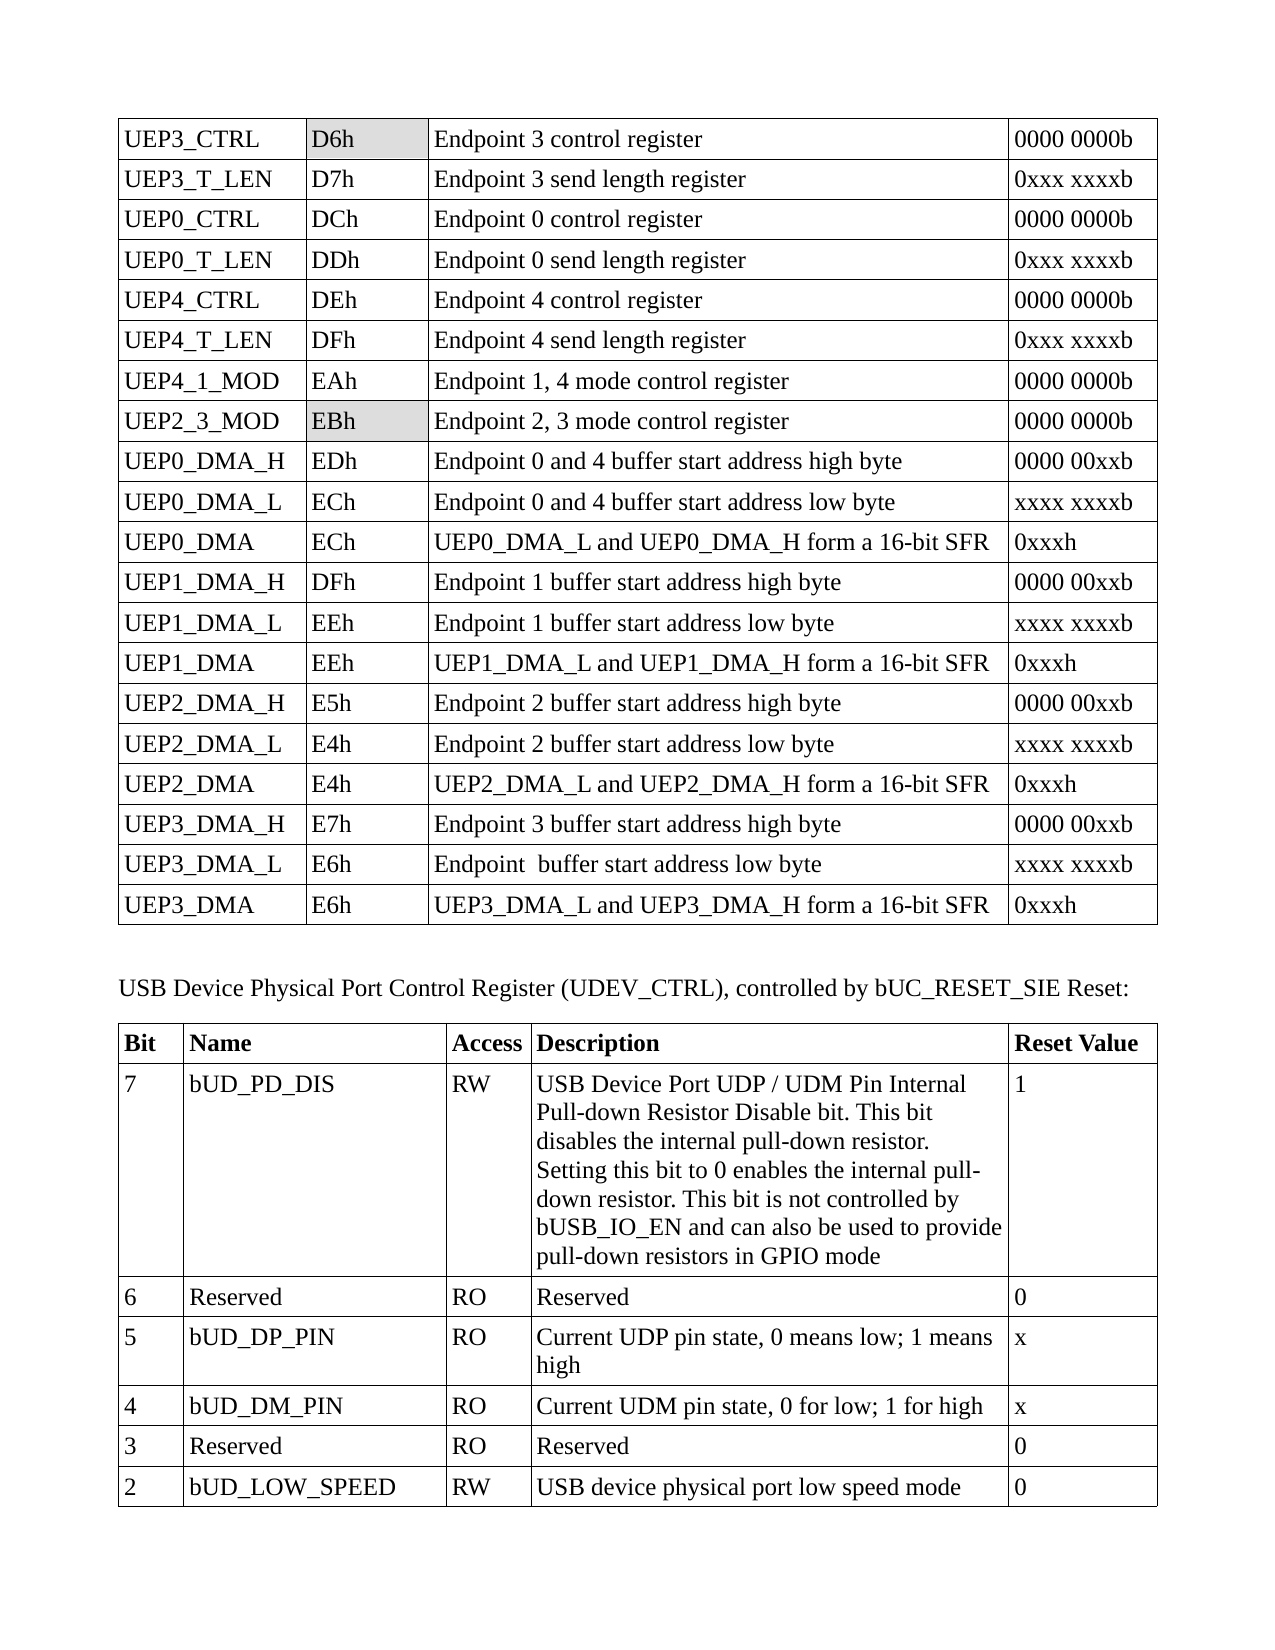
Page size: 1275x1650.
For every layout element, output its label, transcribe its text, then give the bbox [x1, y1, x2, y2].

table_cell USB Device Port UDP / UDM Pin Internal Pull-down Resistor Disable bit. This bit disables the internal pull-down resistor. Setting this bit to 0 enables the internal pull-down resistor. This bit is not controlled by bUSB_IO_EN and can also be used to provide pull-down resistors in GPIO mode [532, 1064, 1008, 1276]
table_cell 3 [119, 1426, 183, 1466]
table_cell RO [447, 1386, 531, 1425]
table_cell UEP3_DMA_L [119, 845, 306, 884]
table_cell ECh [307, 482, 428, 521]
table_cell UEP3_CTRL [119, 119, 306, 158]
table_cell Endpoint 2 buffer start address low byte [429, 724, 1008, 763]
table_cell EEh [307, 603, 428, 642]
table_cell bUD_DM_PIN [184, 1386, 446, 1425]
table_cell Endpoint 1 buffer start address high byte [429, 563, 1008, 602]
table_header Name [184, 1024, 446, 1063]
table_cell 0000 00xxb [1009, 805, 1157, 844]
table_cell x [1009, 1317, 1157, 1385]
table_cell UEP3_DMA [119, 885, 306, 924]
table_header Description [532, 1024, 1008, 1063]
table_cell EEh [307, 643, 428, 682]
table_cell 0 [1009, 1277, 1157, 1316]
table_cell UEP0_DMA_L [119, 482, 306, 521]
table_header Access [447, 1024, 531, 1063]
table_cell Endpoint 1, 4 mode control register [429, 361, 1008, 400]
table_cell DCh [307, 200, 428, 239]
text USB Device Physical Port Control Register (UDEV_CTRL), controlled by bUC_RESET_SIE Reset: [118, 973, 1157, 1002]
table_cell Endpoint 3 control register [429, 119, 1008, 158]
table_cell Endpoint 1 buffer start address low byte [429, 603, 1008, 642]
table_cell Endpoint 0 control register [429, 200, 1008, 239]
table_cell 0 [1009, 1467, 1157, 1506]
table_cell 7 [119, 1064, 183, 1276]
table_cell UEP4_T_LEN [119, 321, 306, 360]
table_cell RO [447, 1277, 531, 1316]
table_cell 0000 0000b [1009, 401, 1157, 441]
table_cell DFh [307, 563, 428, 602]
table_cell Endpoint 0 and 4 buffer start address low byte [429, 482, 1008, 521]
table_header Reset Value [1009, 1024, 1157, 1063]
table_cell ECh [307, 522, 428, 562]
table_header Bit [119, 1024, 183, 1063]
table_cell DDh [307, 240, 428, 279]
table_cell 0000 0000b [1009, 119, 1157, 158]
table_cell 0000 0000b [1009, 361, 1157, 400]
table_cell UEP1_DMA_H [119, 563, 306, 602]
table_cell E6h [307, 845, 428, 884]
table_cell USB device physical port low speed mode [532, 1467, 1008, 1506]
table_cell Endpoint 4 control register [429, 280, 1008, 320]
table_cell Reserved [184, 1277, 446, 1316]
table_cell E5h [307, 684, 428, 723]
table_cell E4h [307, 724, 428, 763]
table_cell 4 [119, 1386, 183, 1425]
table_cell EBh [307, 401, 428, 441]
table_cell 0000 00xxb [1009, 684, 1157, 723]
table_cell UEP2_DMA_L and UEP2_DMA_H form a 16-bit SFR [429, 764, 1008, 803]
table_cell 0xxx xxxxb [1009, 160, 1157, 199]
table_cell RW [447, 1064, 531, 1276]
table_cell bUD_LOW_SPEED [184, 1467, 446, 1506]
table_cell UEP2_DMA_H [119, 684, 306, 723]
table_cell UEP0_DMA_H [119, 442, 306, 481]
table_cell xxxx xxxxb [1009, 482, 1157, 521]
table_cell UEP0_DMA [119, 522, 306, 562]
table_cell 5 [119, 1317, 183, 1385]
table_cell 0000 0000b [1009, 200, 1157, 239]
table_cell 0xxx xxxxb [1009, 321, 1157, 360]
table_cell EAh [307, 361, 428, 400]
table_cell RW [447, 1467, 531, 1506]
table_cell bUD_DP_PIN [184, 1317, 446, 1385]
table_cell Endpoint buffer start address low byte [429, 845, 1008, 884]
table_cell 0000 00xxb [1009, 563, 1157, 602]
table_cell E6h [307, 885, 428, 924]
table_cell Current UDP pin state, 0 means low; 1 means high [532, 1317, 1008, 1385]
table_cell RO [447, 1426, 531, 1466]
table_cell E4h [307, 764, 428, 803]
table_cell DFh [307, 321, 428, 360]
table_cell 0 [1009, 1426, 1157, 1466]
table_cell Reserved [532, 1277, 1008, 1316]
table_cell D7h [307, 160, 428, 199]
table_cell Endpoint 2, 3 mode control register [429, 401, 1008, 441]
table_cell RO [447, 1317, 531, 1385]
table_cell UEP0_DMA_L and UEP0_DMA_H form a 16-bit SFR [429, 522, 1008, 562]
table_cell Endpoint 3 send length register [429, 160, 1008, 199]
table_cell UEP1_DMA_L [119, 603, 306, 642]
table_cell D6h [307, 119, 428, 158]
table_cell xxxx xxxxb [1009, 724, 1157, 763]
table_cell 0xxx xxxxb [1009, 240, 1157, 279]
table_cell bUD_PD_DIS [184, 1064, 446, 1276]
table_cell Endpoint 0 send length register [429, 240, 1008, 279]
table_cell UEP3_DMA_H [119, 805, 306, 844]
table_cell Reserved [532, 1426, 1008, 1466]
table_cell Endpoint 3 buffer start address high byte [429, 805, 1008, 844]
table_cell UEP3_DMA_L and UEP3_DMA_H form a 16-bit SFR [429, 885, 1008, 924]
table_cell 2 [119, 1467, 183, 1506]
table_cell 0000 00xxb [1009, 442, 1157, 481]
table_cell 0xxxh [1009, 764, 1157, 803]
table_cell UEP4_1_MOD [119, 361, 306, 400]
table_cell 0xxxh [1009, 885, 1157, 924]
table_cell 0xxxh [1009, 522, 1157, 562]
table_cell xxxx xxxxb [1009, 603, 1157, 642]
table_cell E7h [307, 805, 428, 844]
table_cell Reserved [184, 1426, 446, 1466]
table_cell x [1009, 1386, 1157, 1425]
table_cell UEP1_DMA [119, 643, 306, 682]
table_cell UEP2_3_MOD [119, 401, 306, 441]
table_cell UEP0_CTRL [119, 200, 306, 239]
table_cell UEP2_DMA [119, 764, 306, 803]
table_cell UEP2_DMA_L [119, 724, 306, 763]
table_cell 0xxxh [1009, 643, 1157, 682]
table_cell Endpoint 4 send length register [429, 321, 1008, 360]
table_cell EDh [307, 442, 428, 481]
table_cell 0000 0000b [1009, 280, 1157, 320]
table_cell Current UDM pin state, 0 for low; 1 for high [532, 1386, 1008, 1425]
table_cell UEP0_T_LEN [119, 240, 306, 279]
table_cell 6 [119, 1277, 183, 1316]
table_cell UEP4_CTRL [119, 280, 306, 320]
table_cell Endpoint 0 and 4 buffer start address high byte [429, 442, 1008, 481]
table_cell xxxx xxxxb [1009, 845, 1157, 884]
table_cell DEh [307, 280, 428, 320]
table_cell Endpoint 2 buffer start address high byte [429, 684, 1008, 723]
table_cell 1 [1009, 1064, 1157, 1276]
table_cell UEP3_T_LEN [119, 160, 306, 199]
table_cell UEP1_DMA_L and UEP1_DMA_H form a 16-bit SFR [429, 643, 1008, 682]
